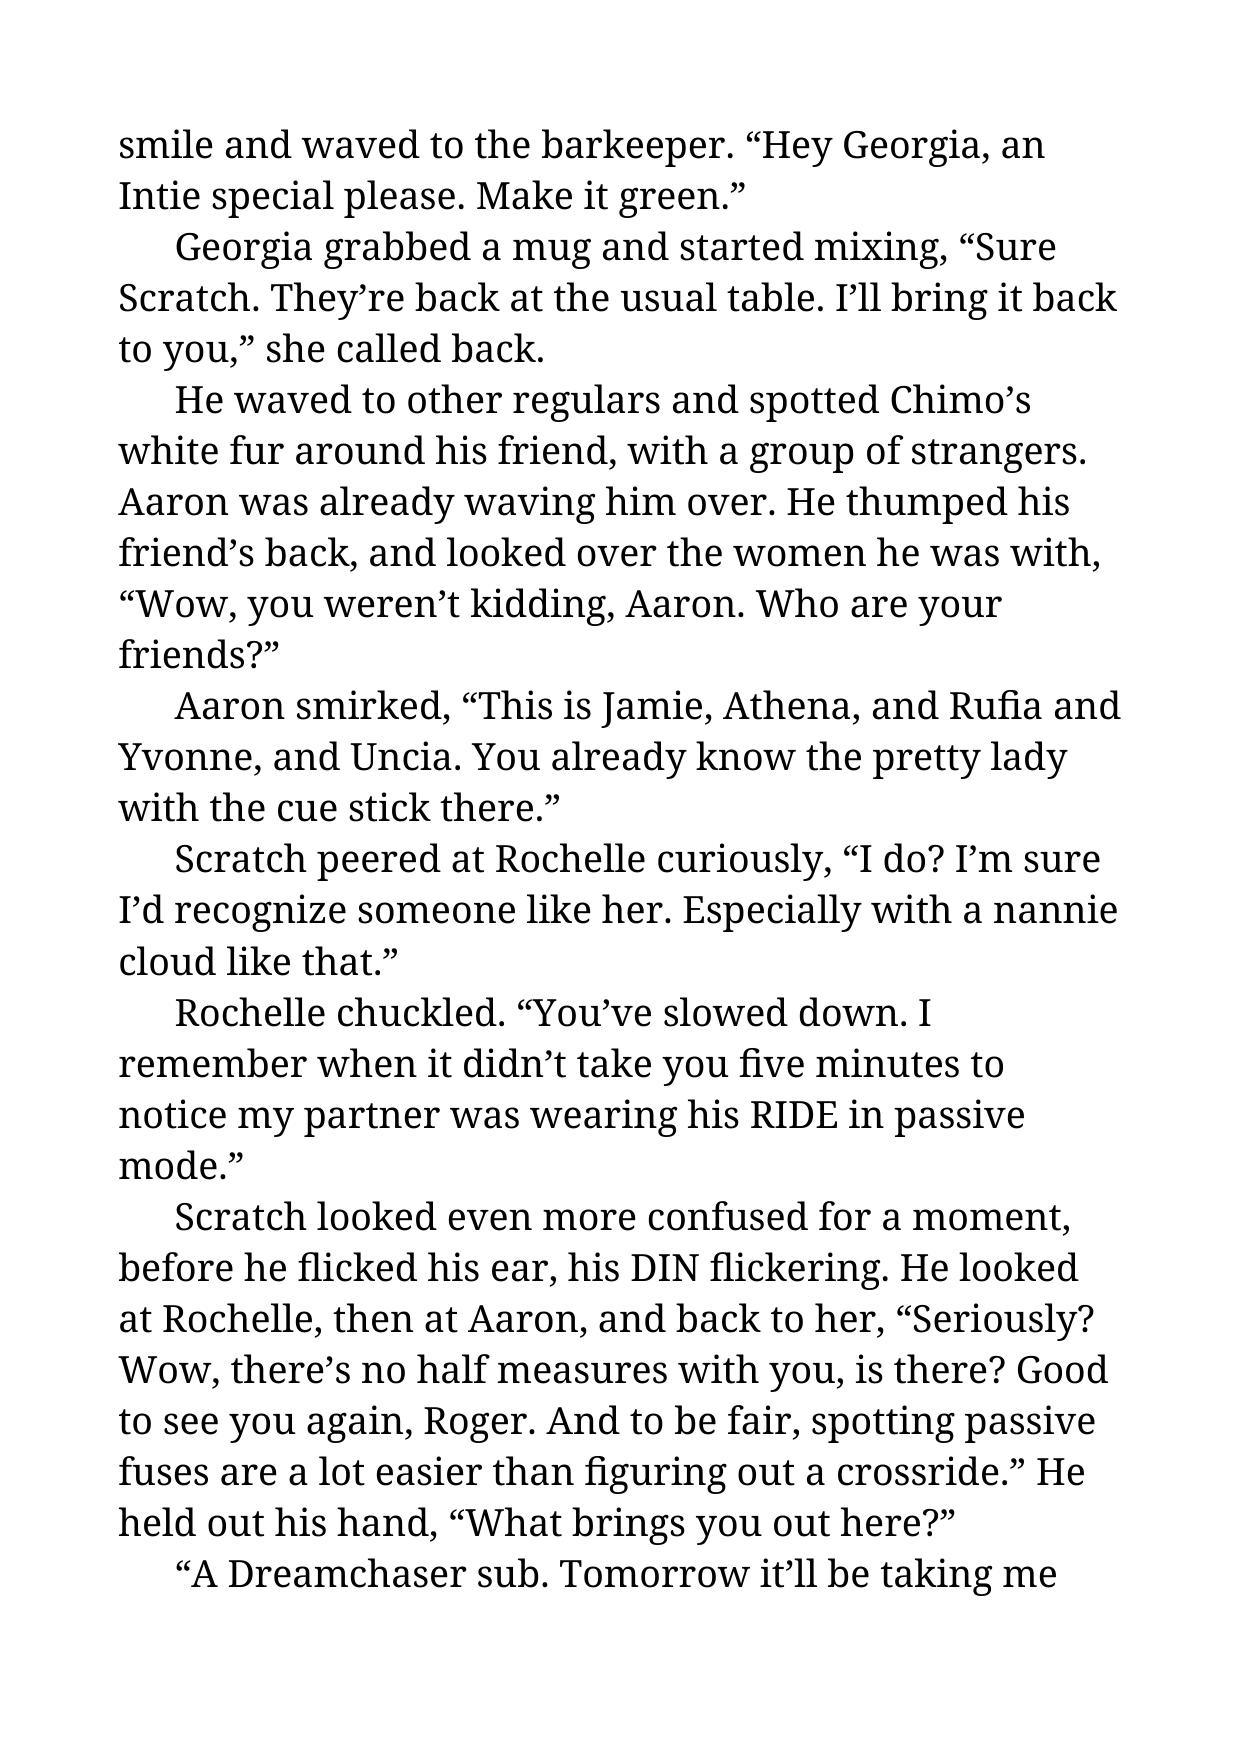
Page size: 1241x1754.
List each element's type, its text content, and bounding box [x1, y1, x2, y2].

text “A Dreamchaser sub. Tomorrow it’ll be taking me [118, 1547, 1122, 1598]
text Aaron smirked, “This is Jamie, Athena, and Rufia and Yvonne, and Uncia. You already know the pretty lady with the cue stick there.” [118, 679, 1122, 833]
text Rochelle chuckled. “You’ve slowed down. I remember when it didn’t take you five minutes to notice my partner was wearing his RIDE in passive mode.” [118, 986, 1122, 1190]
text smile and waved to the barkeeper. “Hey Georgia, an Intie special please. Make it green.” [118, 118, 1122, 220]
text Scratch peered at Rochelle curiously, “I do? I’m sure I’d recognize someone like her. Especially with a nannie cloud like that.” [118, 833, 1122, 986]
text Georgia grabbed a mug and started mixing, “Sure Scratch. They’re back at the usual table. I’ll bring it back to you,” she called back. [118, 220, 1122, 373]
text Scratch looked even more confused for a moment, before he flicked his ear, his DIN flickering. He looked at Rochelle, then at Aaron, and back to her, “Seriously? Wow, there’s no half measures with you, is there? Good to see you again, Roger. And to be fair, spotting passive fuses are a lot easier than figuring out a crossride.” He held out his hand, “What brings you out here?” [118, 1190, 1122, 1547]
text He waved to other regulars and spotted Chimo’s white fur around his friend, with a group of strangers. Aaron was already waving him over. He thumped his friend’s back, and looked over the women he was with, “Wow, you weren’t kidding, Aaron. Who are your friends?” [118, 373, 1122, 679]
